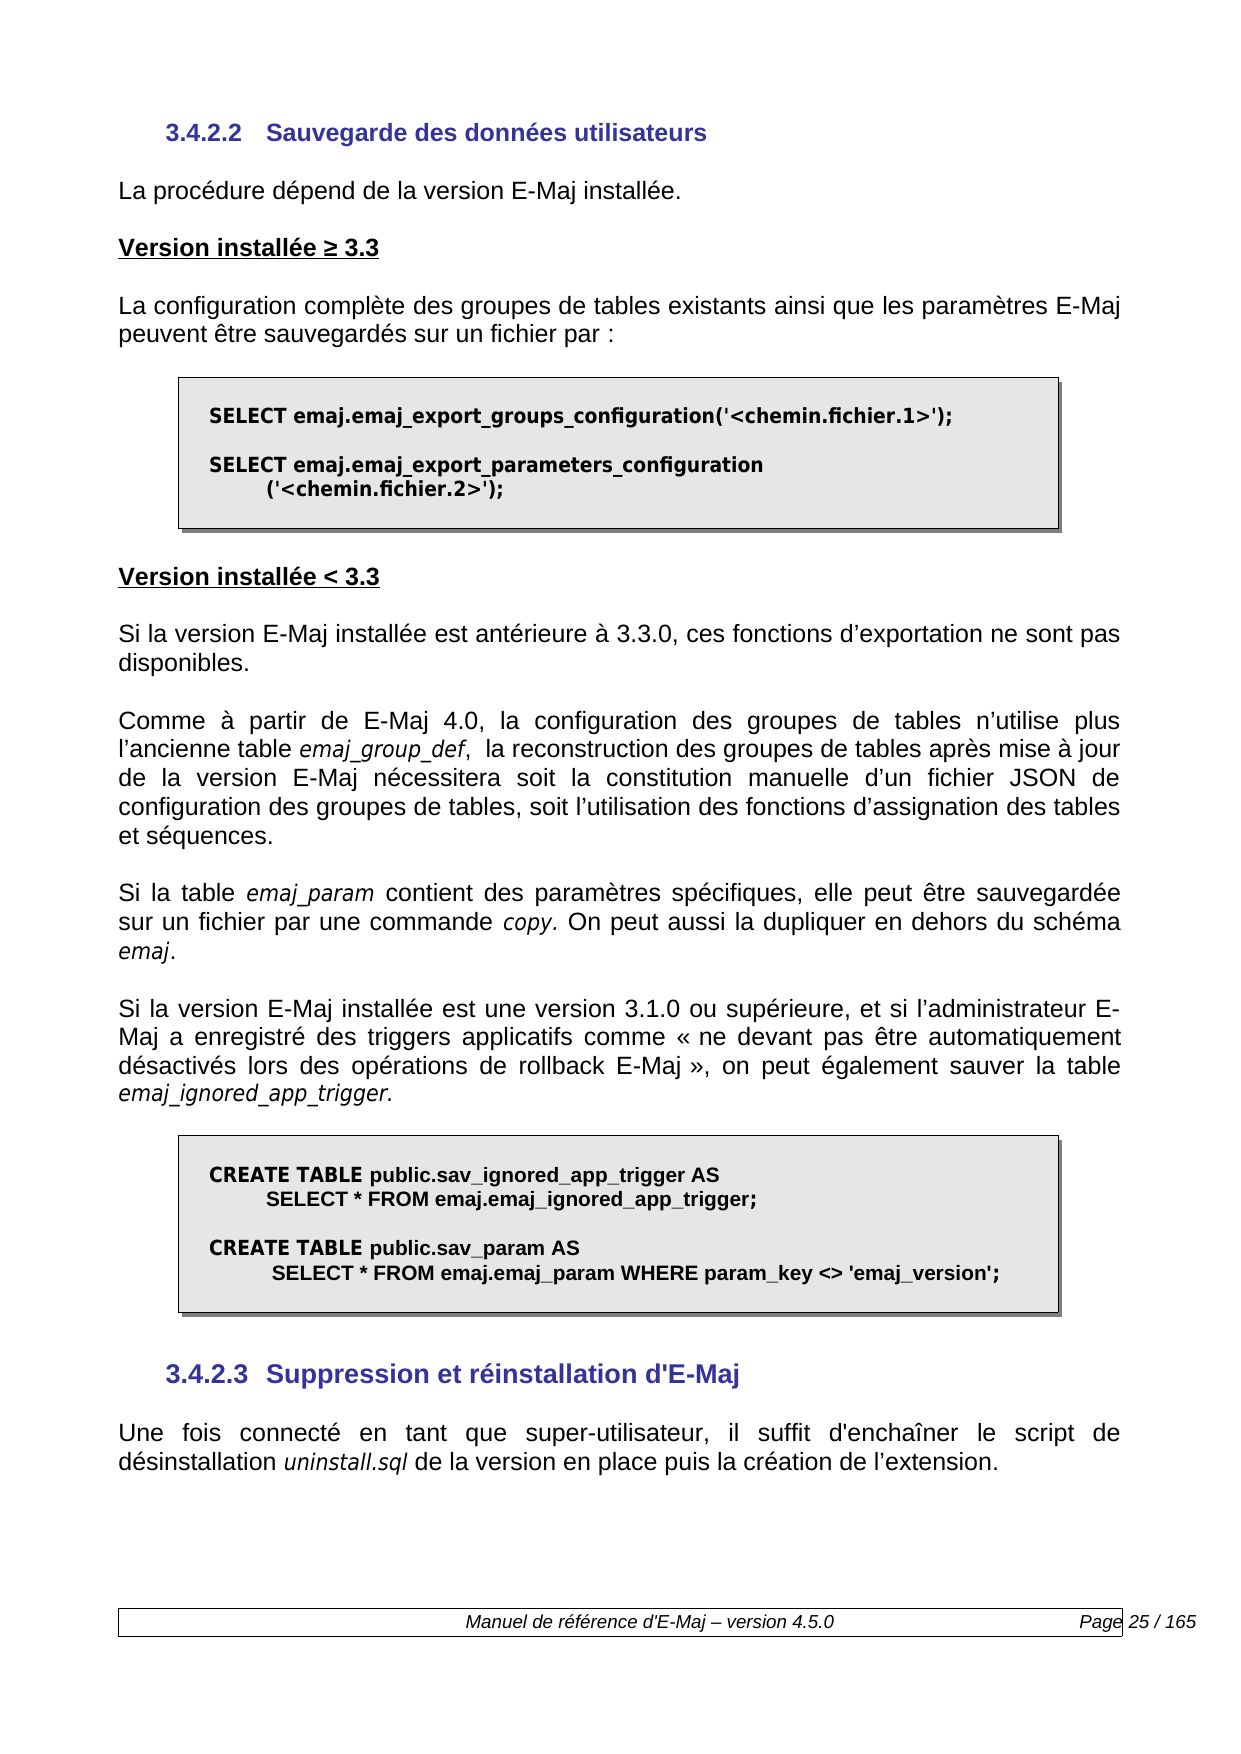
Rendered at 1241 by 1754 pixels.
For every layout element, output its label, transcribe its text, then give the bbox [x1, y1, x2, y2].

text Si la version E-Maj installée est antérieure à 3.3.0, ces fonctions d’exportation ne sont pas disponibles. [118, 619, 1122, 677]
subtitle Sauvegarde des données utilisateurs [165, 118, 1122, 147]
subtitle Suppression et réinstallation d'E-Maj [165, 1358, 1122, 1389]
text Version installée < 3.3 [118, 562, 1122, 591]
text CREATE TABLE public.sav_ignored_app_trigger AS SELECT * FROM emaj.emaj_ignored_app_trigger; [179, 1159, 1058, 1208]
text SELECT emaj.emaj_export_groups_configuration('<chemin.fichier.1>'); [179, 401, 1058, 425]
text La configuration complète des groupes de tables existants ainsi que les paramètres E-Maj peuvent être sauvegardés sur un fichier par : [118, 291, 1122, 348]
text La procédure dépend de la version E-Maj installée. [118, 176, 1122, 204]
text Version installée ≥ 3.3 [118, 233, 1122, 262]
text SELECT emaj.emaj_export_parameters_configuration ('<chemin.fichier.2>'); [179, 450, 1058, 498]
text Si la table emaj_param contient des paramètres spécifiques, elle peut être sauvegardée sur un fichier par une commande copy. On peut aussi la dupliquer en dehors du schéma emaj. [118, 878, 1122, 965]
text Comme à partir de E-Maj 4.0, la configuration des groupes de tables n’utilise plus l’ancienne table emaj_group_def, la reconstruction des groupes de tables après mise à jour de la version E-Maj nécessitera soit la constitution manuelle d’un fichier JSON de configuration des groupes de tables, soit l’utilisation des fonctions d’assignation des tables et séquences. [118, 706, 1122, 849]
text CREATE TABLE public.sav_param AS SELECT * FROM emaj.emaj_param WHERE param_key <> 'emaj_version'; [179, 1233, 1058, 1282]
text Si la version E-Maj installée est une version 3.1.0 ou supérieure, et si l’administrateur E-Maj a enregistré des triggers applicatifs comme « ne devant pas être automatiquement désactivés lors des opérations de rollback E-Maj », on peut également sauver la table emaj_ignored_app_trigger. [118, 994, 1122, 1107]
text Une fois connecté en tant que super-utilisateur, il suffit d'enchaîner le script de désinstallation uninstall.sql de la version en place puis la création de l’extension. [118, 1418, 1122, 1476]
